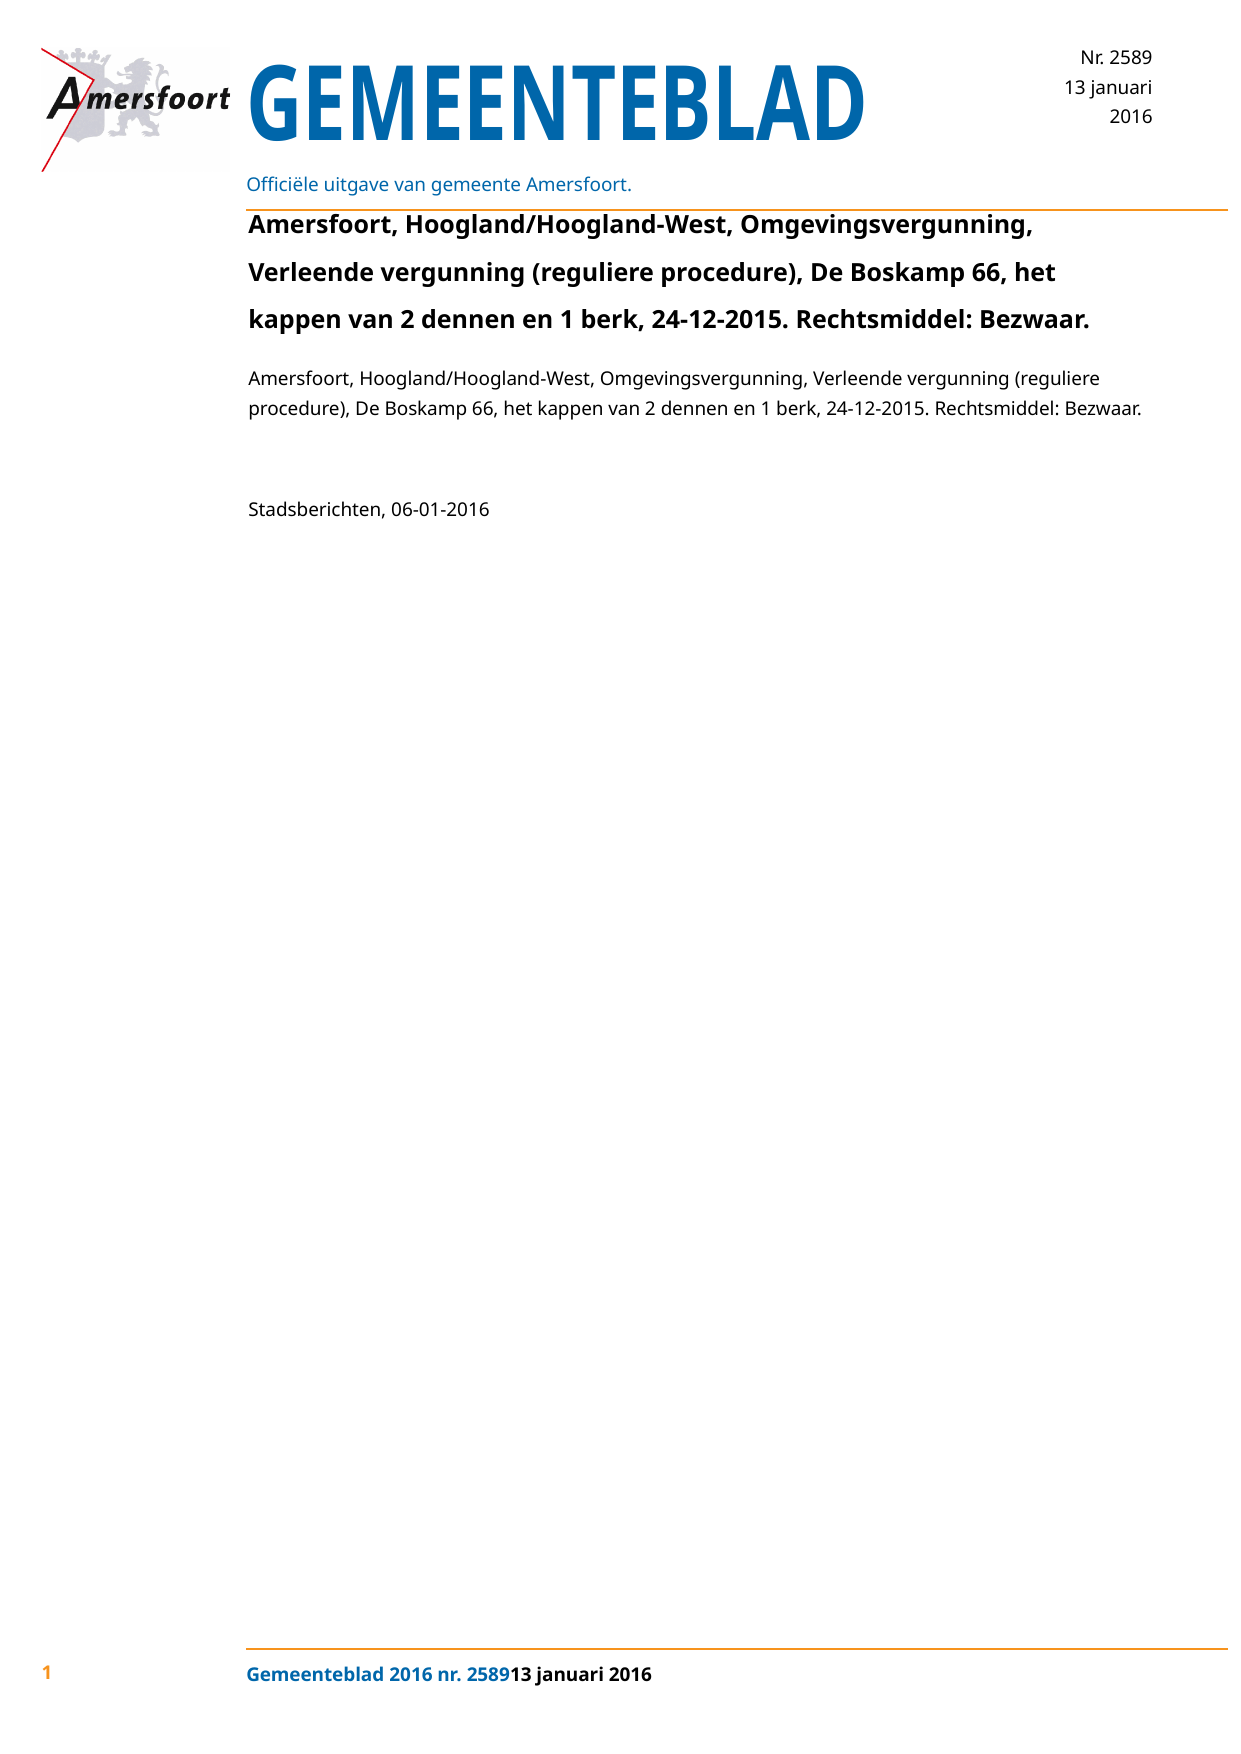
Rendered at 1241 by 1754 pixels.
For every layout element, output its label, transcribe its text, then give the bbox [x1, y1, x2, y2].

text Amersfoort, Hoogland/Hoogland-West, Omgevingsvergunning, Verleende vergunning (reguliere procedure), De Boskamp 66, het kappen van 2 dennen en 1 berk, 24-12-2015. Rechtsmiddel: Bezwaar. [248, 366, 1152, 421]
picture [41, 47, 231, 172]
text Amersfoort, Hoogland/Hoogland-West, Omgevingsvergunning, Verleende vergunning (reguliere procedure), De Boskamp 66, het kappen van 2 dennen en 1 berk, 24-12-2015. Rechtsmiddel: Bezwaar. [248, 211, 1152, 336]
text Stadsberichten, 06-01-2016 [248, 496, 1152, 522]
